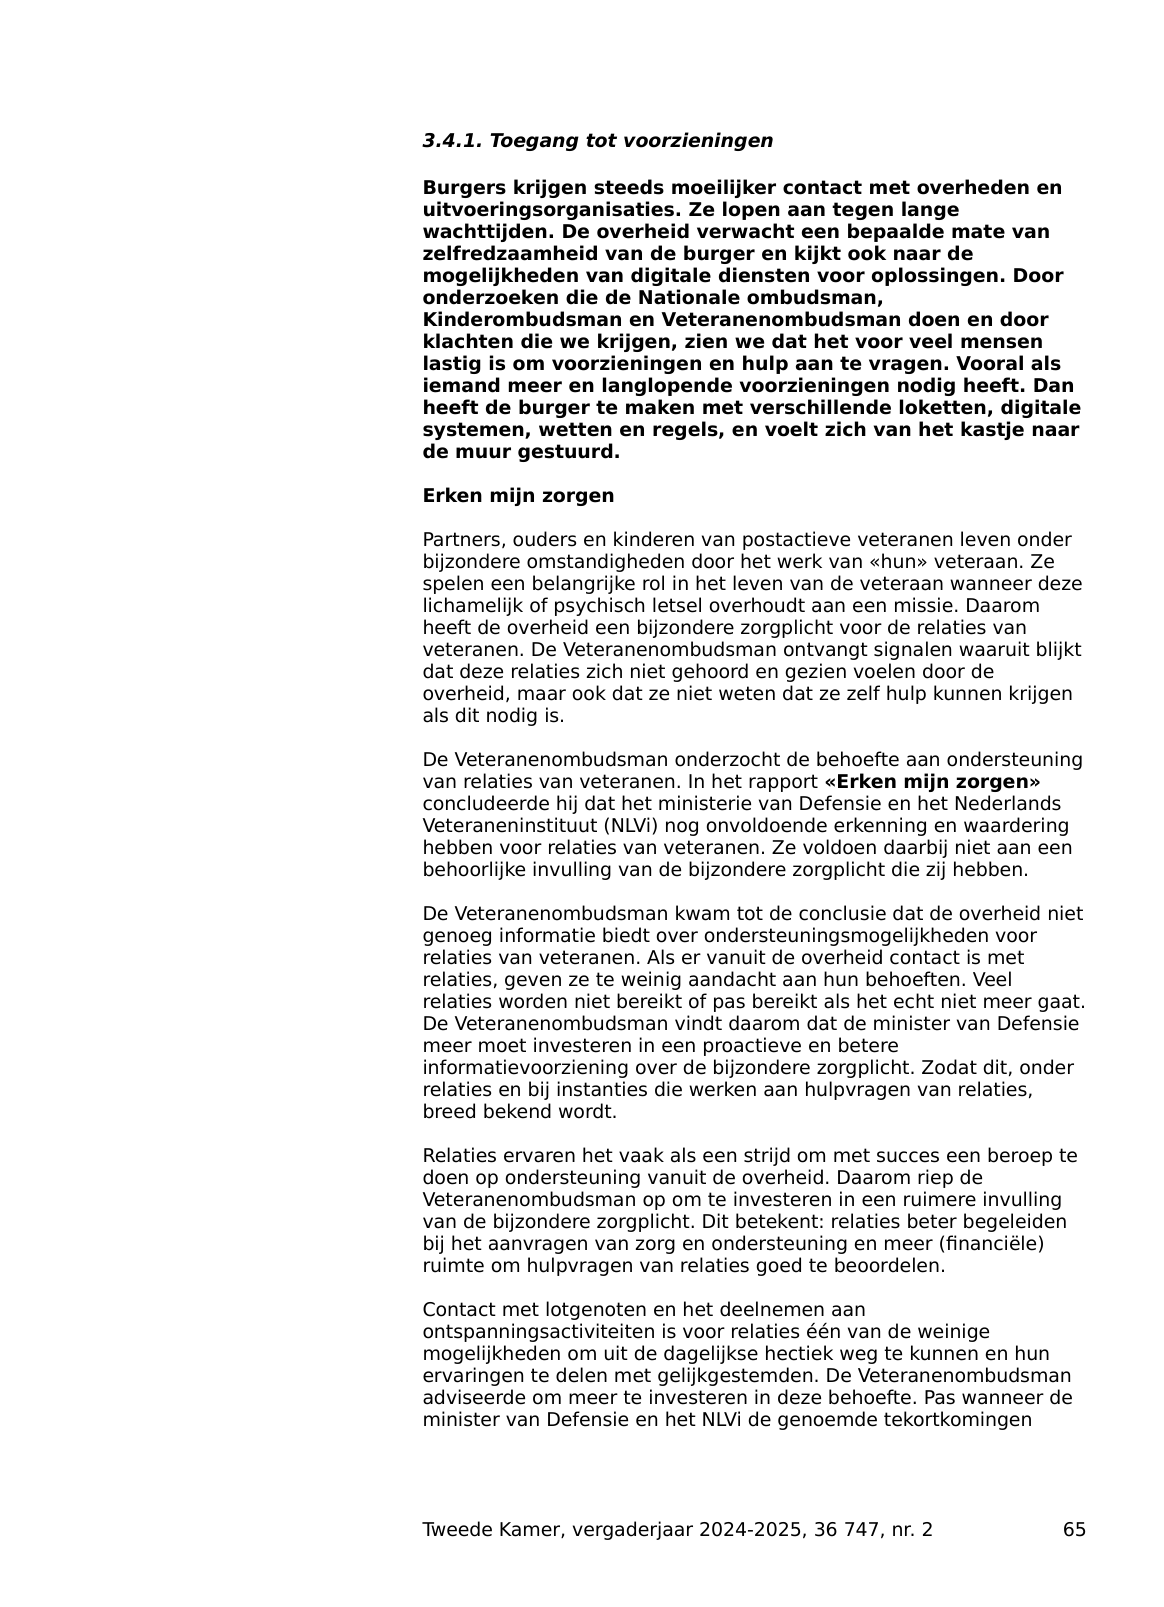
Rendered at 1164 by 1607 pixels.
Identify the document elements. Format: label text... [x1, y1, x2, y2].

text Partners, ouders en kinderen van postactieve veteranen leven onder bijzondere omstandigheden door het werk van «hun» veteraan. Ze spelen een belangrijke rol in het leven van de veteraan wanneer deze lichamelijk of psychisch letsel overhoudt aan een missie. Daarom heeft de overheid een bijzondere zorgplicht voor de relaties van veteranen. De Veteranenombudsman ontvangt signalen waaruit blijkt dat deze relaties zich niet gehoord en gezien voelen door de overheid, maar ook dat ze niet weten dat ze zelf hulp kunnen krijgen als dit nodig is. [422, 529, 1087, 727]
text Relaties ervaren het vaak als een strijd om met succes een beroep te doen op ondersteuning vanuit de overheid. Daarom riep de Veteranenombudsman op om te investeren in een ruimere invulling van de bijzondere zorgplicht. Dit betekent: relaties beter begeleiden bij het aanvragen van zorg en ondersteuning en meer (financiële) ruimte om hulpvragen van relaties goed te beoordelen. [422, 1145, 1087, 1277]
subtitle Erken mijn zorgen [422, 485, 1087, 507]
subtitle 3.4.1. Toegang tot voorzieningen [422, 130, 1087, 152]
text Burgers krijgen steeds moeilijker contact met overheden en uitvoeringsorganisaties. Ze lopen aan tegen lange wachttijden. De overheid verwacht een bepaalde mate van zelfredzaamheid van de burger en kijkt ook naar de mogelijkheden van digitale diensten voor oplossingen. Door onderzoeken die de Nationale ombudsman, Kinderombudsman en Veteranenombudsman doen en door klachten die we krijgen, zien we dat het voor veel mensen lastig is om voorzieningen en hulp aan te vragen. Vooral als iemand meer en langlopende voorzieningen nodig heeft. Dan heeft de burger te maken met verschillende loketten, digitale systemen, wetten en regels, en voelt zich van het kastje naar de muur gestuurd. [422, 177, 1087, 463]
text De Veteranenombudsman onderzocht de behoefte aan ondersteuning van relaties van veteranen. In het rapport «Erken mijn zorgen» concludeerde hij dat het ministerie van Defensie en het Nederlands Veteraneninstituut (NLVi) nog onvoldoende erkenning en waardering hebben voor relaties van veteranen. Ze voldoen daarbij niet aan een behoorlijke invulling van de bijzondere zorgplicht die zij hebben. [422, 749, 1087, 881]
text Contact met lotgenoten en het deelnemen aan ontspanningsactiviteiten is voor relaties één van de weinige mogelijkheden om uit de dagelijkse hectiek weg te kunnen en hun ervaringen te delen met gelijkgestemden. De Veteranenombudsman adviseerde om meer te investeren in deze behoefte. Pas wanneer de minister van Defensie en het NLVi de genoemde tekortkomingen [422, 1299, 1087, 1431]
text De Veteranenombudsman kwam tot de conclusie dat de overheid niet genoeg informatie biedt over ondersteuningsmogelijkheden voor relaties van veteranen. Als er vanuit de overheid contact is met relaties, geven ze te weinig aandacht aan hun behoeften. Veel relaties worden niet bereikt of pas bereikt als het echt niet meer gaat. De Veteranenombudsman vindt daarom dat de minister van Defensie meer moet investeren in een proactieve en betere informatievoorziening over de bijzondere zorgplicht. Zodat dit, onder relaties en bij instanties die werken aan hulpvragen van relaties, breed bekend wordt. [422, 903, 1087, 1123]
